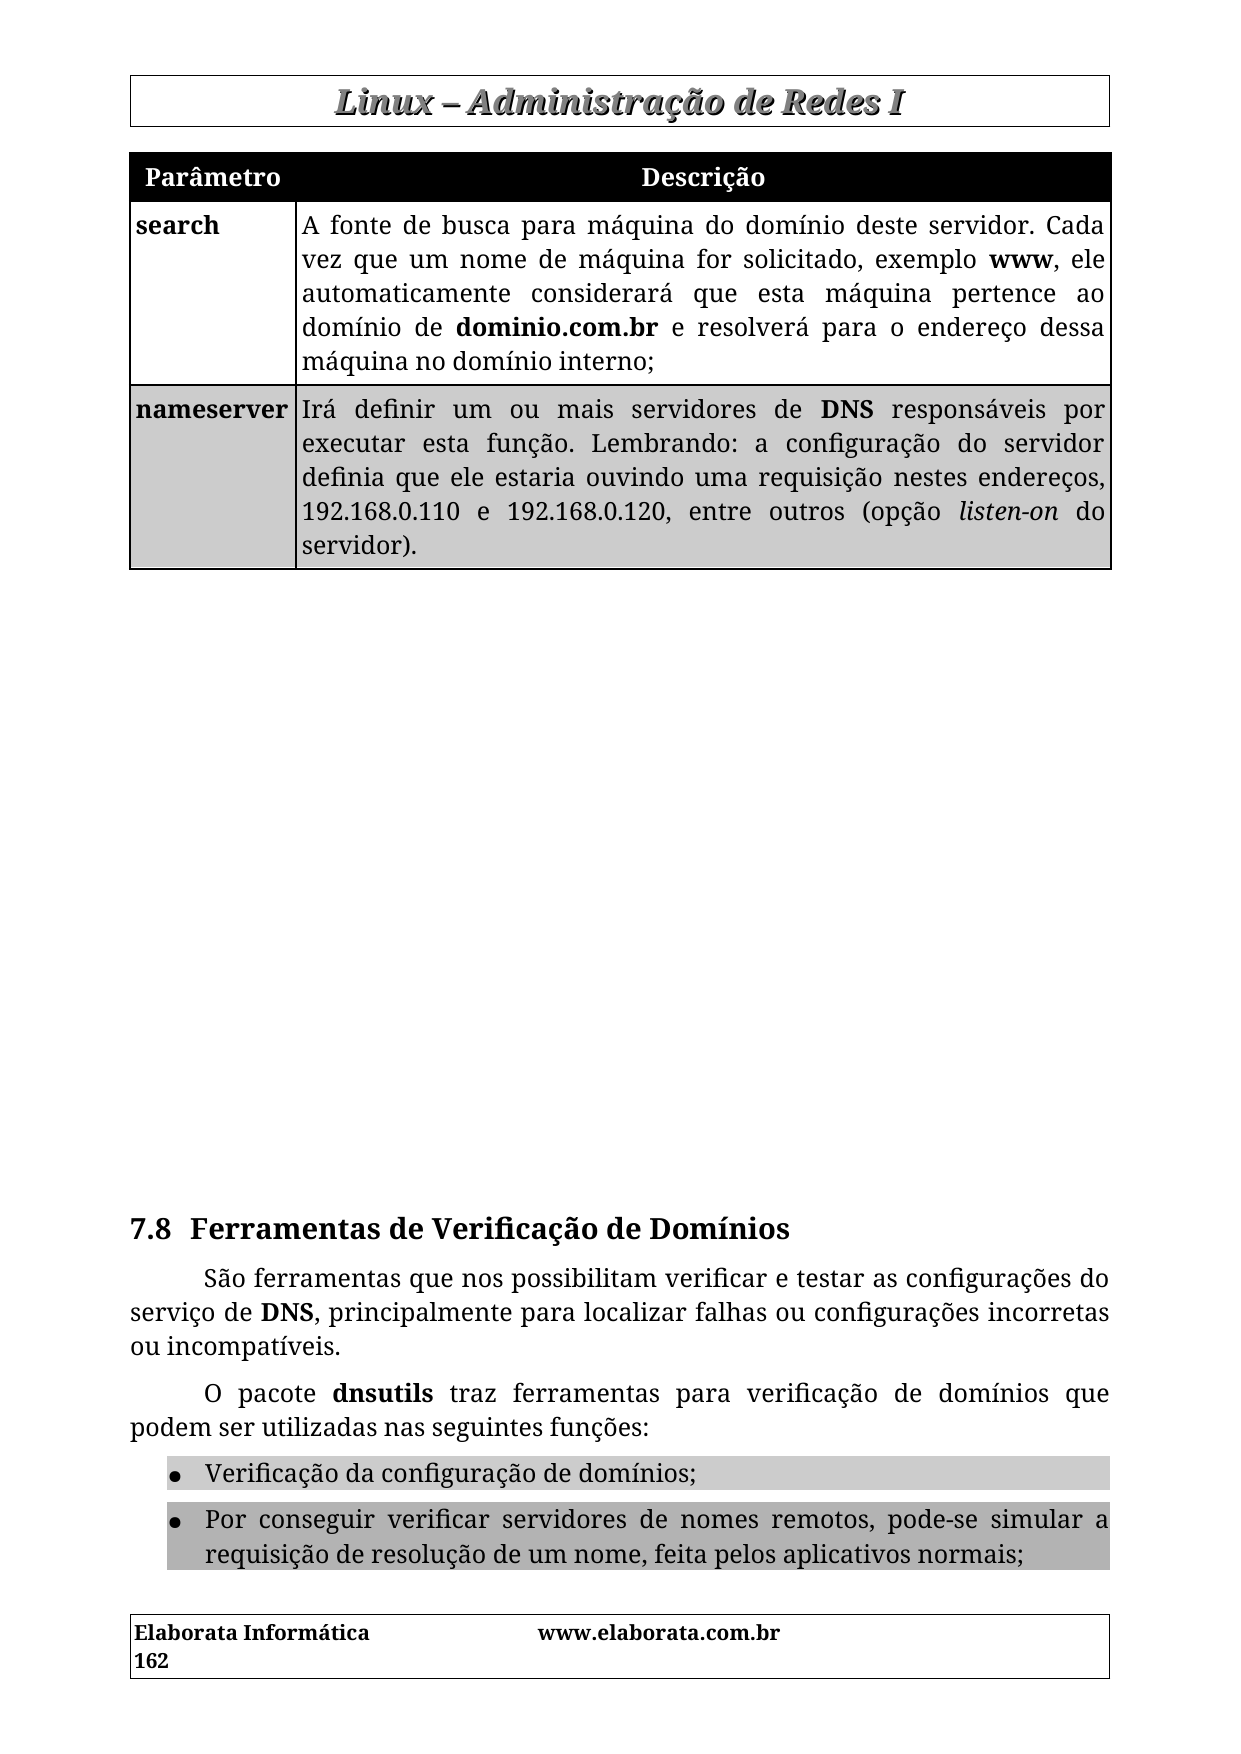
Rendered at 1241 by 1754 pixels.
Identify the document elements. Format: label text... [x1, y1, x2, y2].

text O pacote dnsutils traz ferramentas para verificação de domínios que podem ser utilizadas nas seguintes funções: [130, 1375, 1110, 1443]
table_cell Irá definir um ou mais servidores de DNS responsáveis por executar esta função. Lembrando: a configuração do servidor definia que ele estaria ouvindo uma requisição nestes endereços, 192.168.0.110 e 192.168.0.120, entre outros (opção listen-on do servidor). [297, 386, 1110, 567]
list Por conseguir verificar servidores de nomes remotos, pode-se simular a requisição de resolução de um nome, feita pelos aplicativos normais; [167, 1502, 1110, 1570]
table_cell search [131, 202, 295, 383]
table_cell nameserver [131, 386, 295, 567]
table_cell A fonte de busca para máquina do domínio deste servidor. Cada vez que um nome de máquina for solicitado, exemplo www, ele automaticamente considerará que esta máquina pertence ao domínio de dominio.com.br e resolverá para o endereço dessa máquina no domínio interno; [297, 202, 1110, 383]
table_header Parâmetro [131, 154, 296, 200]
text São ferramentas que nos possibilitam verificar e testar as configurações do serviço de DNS, principalmente para localizar falhas ou configurações incorretas ou incompatíveis. [130, 1261, 1110, 1363]
subtitle Ferramentas de Verificação de Domínios [130, 1208, 1110, 1248]
list Verificação da configuração de domínios; [167, 1456, 1110, 1490]
table_header Descrição [296, 154, 1110, 200]
